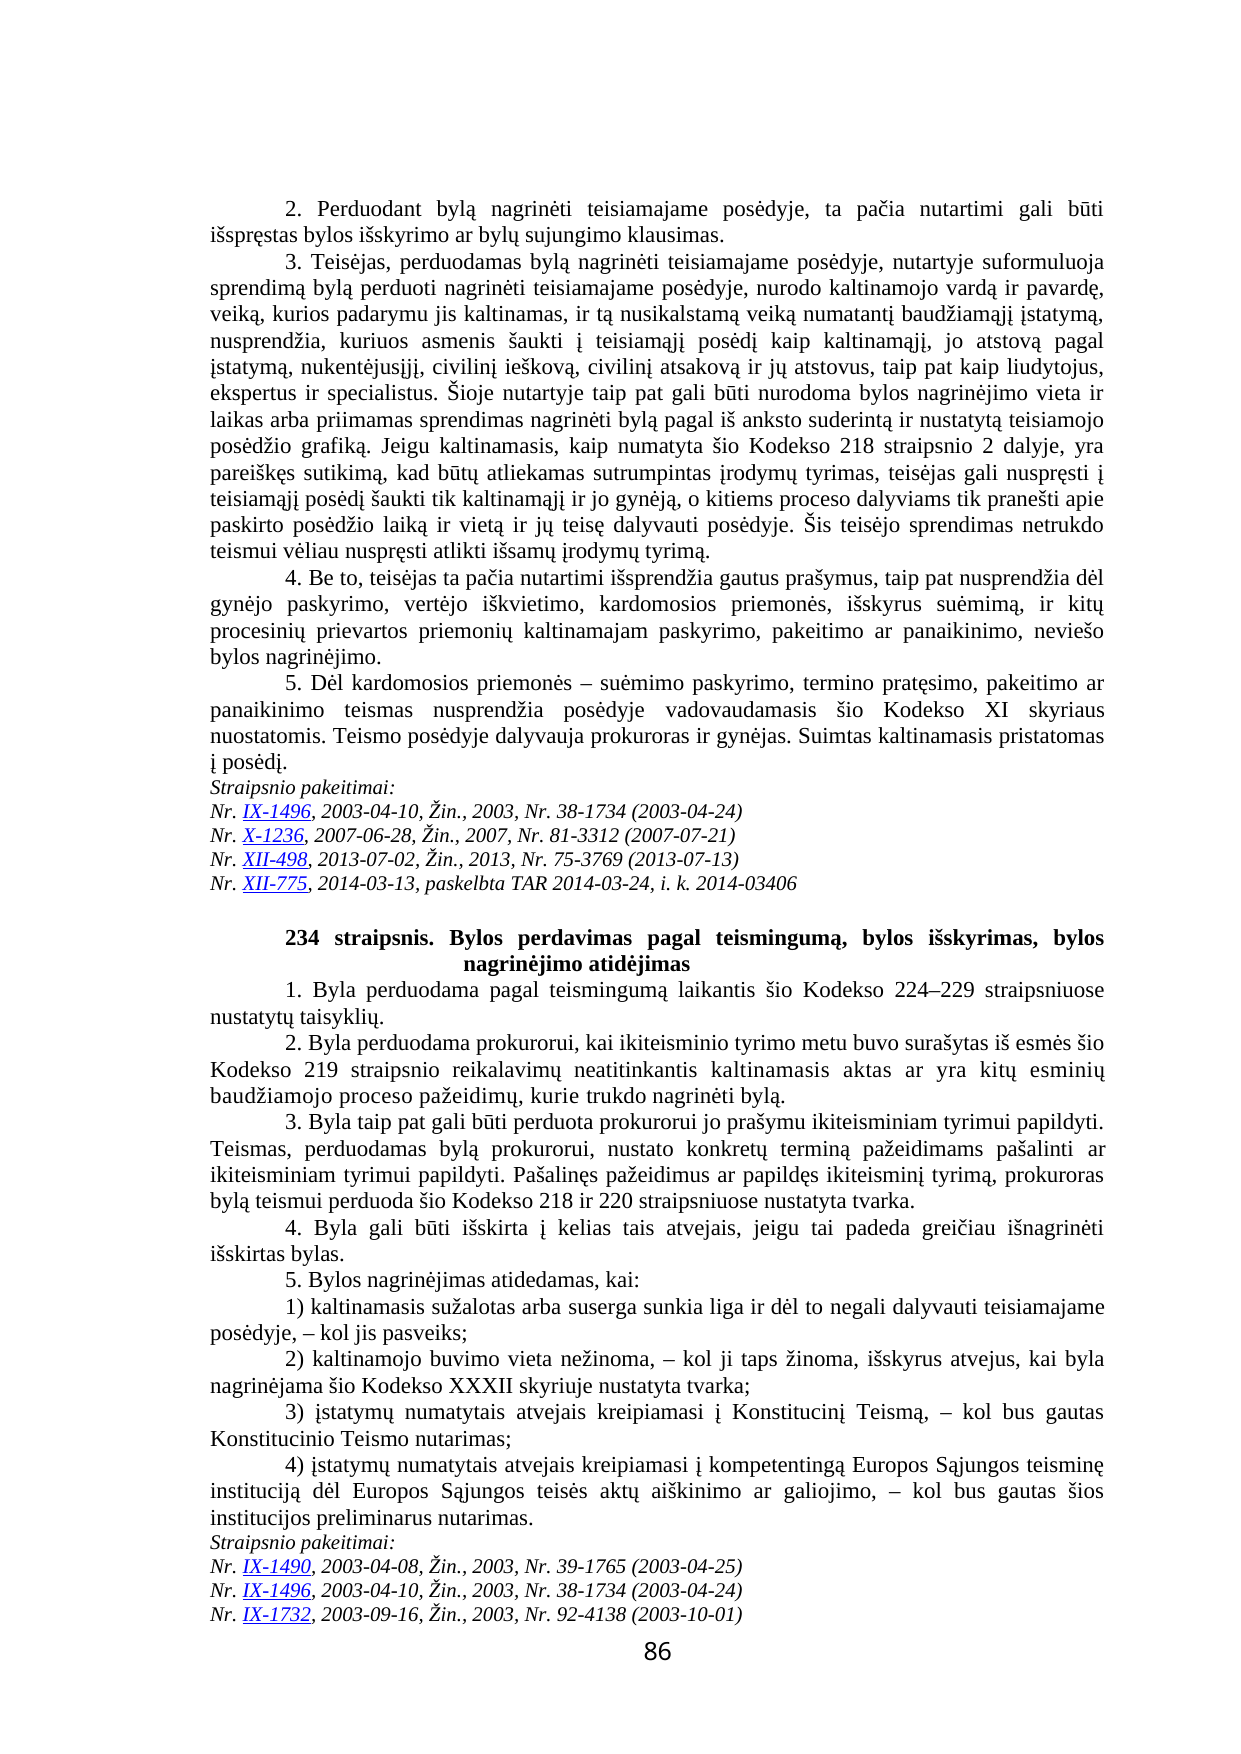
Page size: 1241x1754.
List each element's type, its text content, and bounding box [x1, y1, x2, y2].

text Nr. X-1236, 2007-06-28, Žin., 2007, Nr. 81-3312 (2007-07-21) [210, 823, 1106, 847]
text 1) kaltinamasis sužalotas arba suserga sunkia liga ir dėl to negali dalyvauti teisiamajame posėdyje, – kol jis pasveiks; [210, 1293, 1106, 1346]
text Straipsnio pakeitimai: [210, 1530, 1106, 1554]
text Nr. XII-498, 2013-07-02, Žin., 2013, Nr. 75-3769 (2013-07-13) [210, 847, 1106, 871]
text 3) įstatymų numatytais atvejais kreipiamasi į Konstitucinį Teismą, – kol bus gautas Konstitucinio Teismo nutarimas; [210, 1398, 1106, 1451]
text Nr. XII-775, 2014-03-13, paskelbta TAR 2014-03-24, i. k. 2014-03406 [210, 871, 1106, 895]
text 4) įstatymų numatytais atvejais kreipiamasi į kompetentingą Europos Sąjungos teisminę instituciją dėl Europos Sąjungos teisės aktų aiškinimo ar galiojimo, – kol bus gautas šios institucijos preliminarus nutarimas. [210, 1451, 1106, 1530]
text Nr. IX-1490, 2003-04-08, Žin., 2003, Nr. 39-1765 (2003-04-25) [210, 1554, 1106, 1578]
text 2) kaltinamojo buvimo vieta nežinoma, – kol ji taps žinoma, išskyrus atvejus, kai byla nagrinėjama šio Kodekso XXXII skyriuje nustatyta tvarka; [210, 1346, 1106, 1398]
text 4. Byla gali būti išskirta į kelias tais atvejais, jeigu tai padeda greičiau išnagrinėti išskirtas bylas. [210, 1214, 1106, 1266]
text 5. Bylos nagrinėjimas atidedamas, kai: [210, 1266, 1106, 1293]
text 1. Byla perduodama pagal teismingumą laikantis šio Kodekso 224–229 straipsniuose nustatytų taisyklių. [210, 977, 1106, 1029]
text Nr. IX-1732, 2003-09-16, Žin., 2003, Nr. 92-4138 (2003-10-01) [210, 1602, 1106, 1626]
text Nr. IX-1496, 2003-04-10, Žin., 2003, Nr. 38-1734 (2003-04-24) [210, 799, 1106, 823]
text 2. Perduodant bylą nagrinėti teisiamajame posėdyje, ta pačia nutartimi gali būti išspręstas bylos išskyrimo ar bylų sujungimo klausimas. [210, 195, 1106, 248]
text Nr. IX-1496, 2003-04-10, Žin., 2003, Nr. 38-1734 (2003-04-24) [210, 1578, 1106, 1602]
text Straipsnio pakeitimai: [210, 775, 1106, 799]
text 234 straipsnis. Bylos perdavimas pagal teismingumą, bylos išskyrimas, bylos nagrinėjimo atidėjimas [285, 924, 1106, 977]
text 5. Dėl kardomosios priemonės – suėmimo paskyrimo, termino pratęsimo, pakeitimo ar panaikinimo teismas nusprendžia posėdyje vadovaudamasis šio Kodekso XI skyriaus nuostatomis. Teismo posėdyje dalyvauja prokuroras ir gynėjas. Suimtas kaltinamasis pristatomas į posėdį. [210, 669, 1106, 775]
text 4. Be to, teisėjas ta pačia nutartimi išsprendžia gautus prašymus, taip pat nusprendžia dėl gynėjo paskyrimo, vertėjo iškvietimo, kardomosios priemonės, išskyrus suėmimą, ir kitų procesinių prievartos priemonių kaltinamajam paskyrimo, pakeitimo ar panaikinimo, neviešo bylos nagrinėjimo. [210, 564, 1106, 669]
text 3. Byla taip pat gali būti perduota prokurorui jo prašymu ikiteisminiam tyrimui papildyti. Teismas, perduodamas bylą prokurorui, nustato konkretų terminą pažeidimams pašalinti ar ikiteisminiam tyrimui papildyti. Pašalinęs pažeidimus ar papildęs ikiteisminį tyrimą, prokuroras bylą teismui perduoda šio Kodekso 218 ir 220 straipsniuose nustatyta tvarka. [210, 1108, 1106, 1214]
text 3. Teisėjas, perduodamas bylą nagrinėti teisiamajame posėdyje, nutartyje suformuluoja sprendimą bylą perduoti nagrinėti teisiamajame posėdyje, nurodo kaltinamojo vardą ir pavardę, veiką, kurios padarymu jis kaltinamas, ir tą nusikalstamą veiką numatantį baudžiamąjį įstatymą, nusprendžia, kuriuos asmenis šaukti į teisiamąjį posėdį kaip kaltinamąjį, jo atstovą pagal įstatymą, nukentėjusįjį, civilinį ieškovą, civilinį atsakovą ir jų atstovus, taip pat kaip liudytojus, ekspertus ir specialistus. Šioje nutartyje taip pat gali būti nurodoma bylos nagrinėjimo vieta ir laikas arba priimamas sprendimas nagrinėti bylą pagal iš anksto suderintą ir nustatytą teisiamojo posėdžio grafiką. Jeigu kaltinamasis, kaip numatyta šio Kodekso 218 straipsnio 2 dalyje, yra pareiškęs sutikimą, kad būtų atliekamas sutrumpintas įrodymų tyrimas, teisėjas gali nuspręsti į teisiamąjį posėdį šaukti tik kaltinamąjį ir jo gynėją, o kitiems proceso dalyviams tik pranešti apie paskirto posėdžio laiką ir vietą ir jų teisę dalyvauti posėdyje. Šis teisėjo sprendimas netrukdo teismui vėliau nuspręsti atlikti išsamų įrodymų tyrimą. [210, 248, 1106, 564]
text 2. Byla perduodama prokurorui, kai ikiteisminio tyrimo metu buvo surašytas iš esmės šio Kodekso 219 straipsnio reikalavimų neatitinkantis kaltinamasis aktas ar yra kitų esminių baudžiamojo proceso pažeidimų, kurie trukdo nagrinėti bylą. [210, 1029, 1106, 1108]
